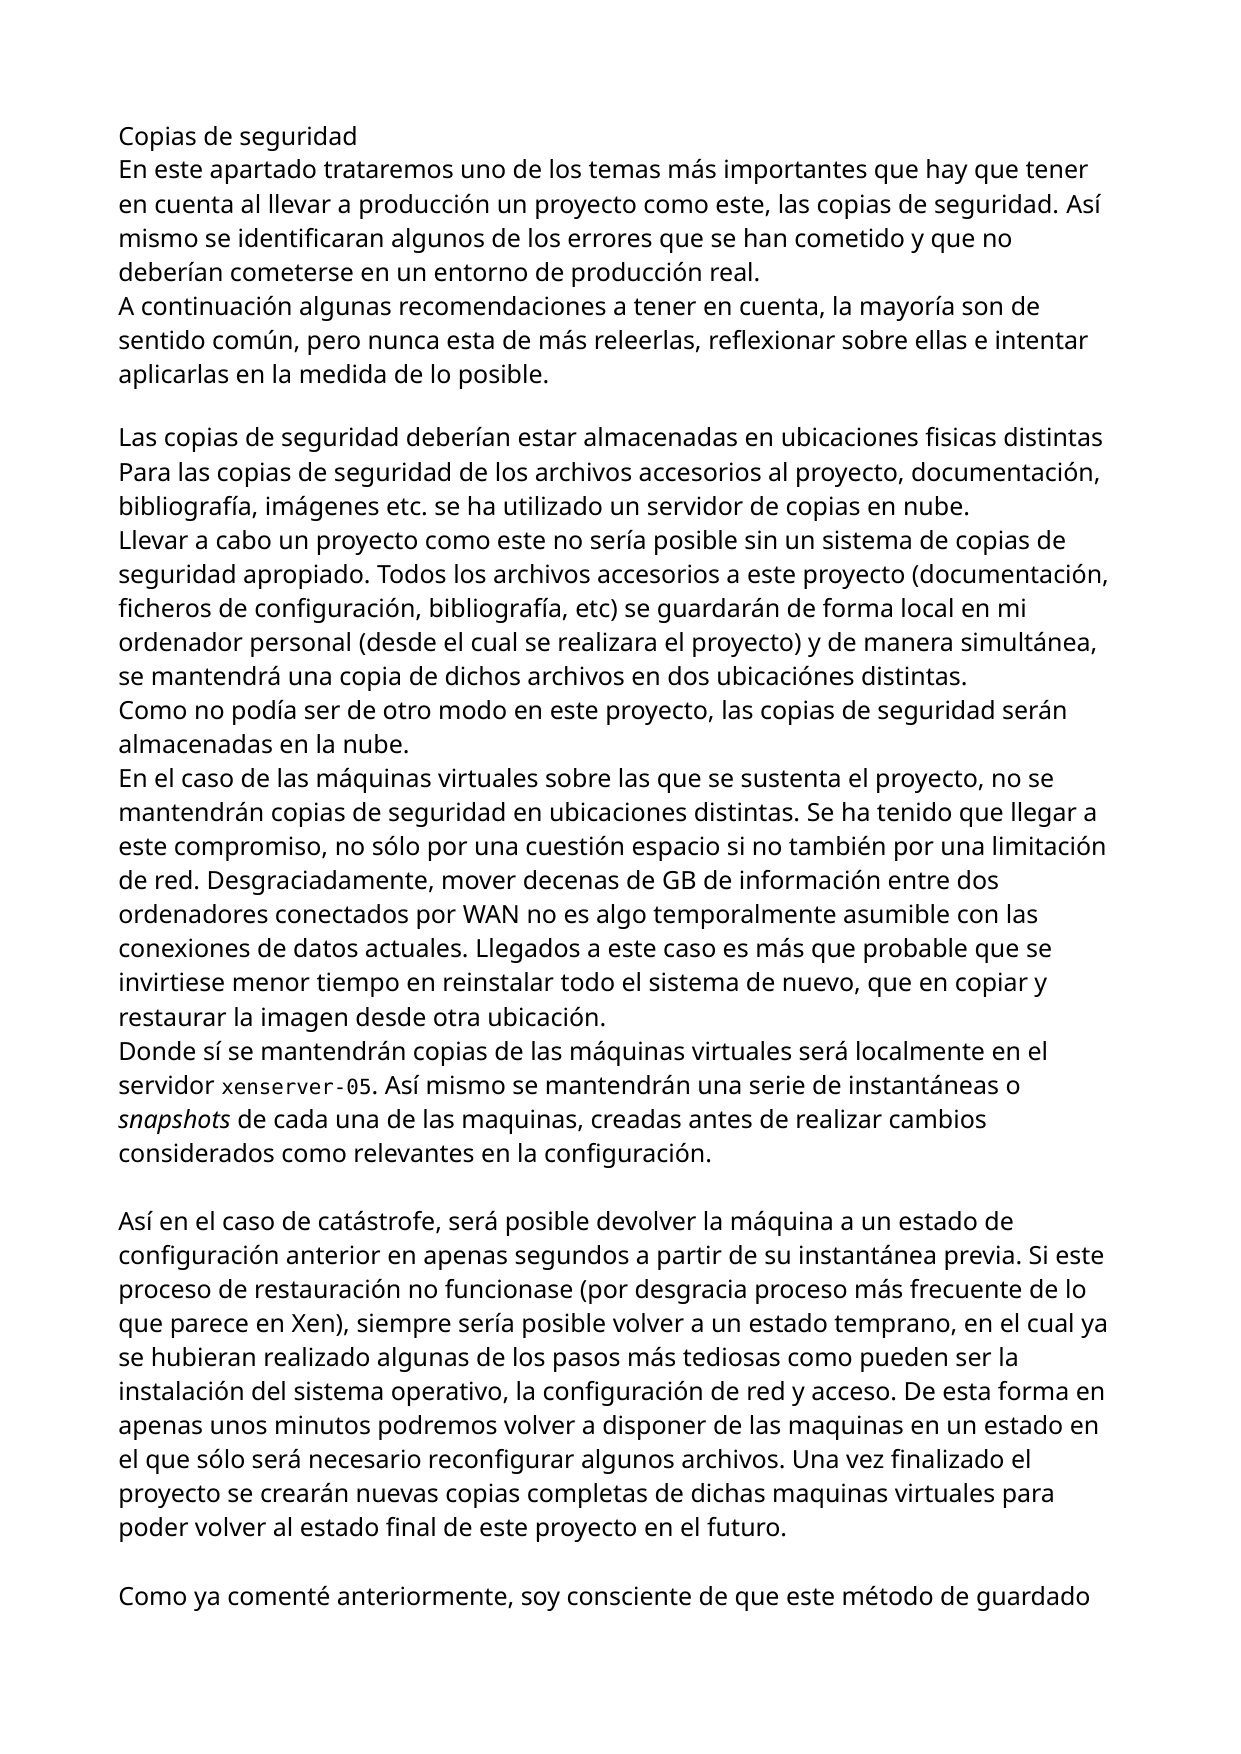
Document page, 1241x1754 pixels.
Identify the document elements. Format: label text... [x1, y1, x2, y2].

text Las copias de seguridad deberían estar almacenadas en ubicaciones fisicas distintas [118, 420, 1122, 454]
text Así en el caso de catástrofe, será posible devolver la máquina a un estado de configuración anterior en apenas segundos a partir de su instantánea previa. Si este proceso de restauración no funcionase (por desgracia proceso más frecuente de lo que parece en Xen), siempre sería posible volver a un estado temprano, en el cual ya se hubieran realizado algunas de los pasos más tediosas como pueden ser la instalación del sistema operativo, la configuración de red y acceso. De esta forma en apenas unos minutos podremos volver a disponer de las maquinas en un estado en el que sólo será necesario reconfigurar algunos archivos. Una vez finalizado el proyecto se crearán nuevas copias completas de dichas maquinas virtuales para poder volver al estado final de este proyecto en el futuro. [118, 1203, 1122, 1544]
text Como no podía ser de otro modo en este proyecto, las copias de seguridad serán almacenadas en la nube. [118, 693, 1122, 761]
text Donde sí se mantendrán copias de las máquinas virtuales será localmente en el servidor xenserver-05. Así mismo se mantendrán una serie de instantáneas o snapshots de cada una de las maquinas, creadas antes de realizar cambios considerados como relevantes en la configuración. [118, 1033, 1122, 1169]
text Llevar a cabo un proyecto como este no sería posible sin un sistema de copias de seguridad apropiado. Todos los archivos accesorios a este proyecto (documentación, ficheros de configuración, bibliografía, etc) se guardarán de forma local en mi ordenador personal (desde el cual se realizara el proyecto) y de manera simultánea, se mantendrá una copia de dichos archivos en dos ubicaciónes distintas. [118, 522, 1122, 693]
text En el caso de las máquinas virtuales sobre las que se sustenta el proyecto, no se mantendrán copias de seguridad en ubicaciones distintas. Se ha tenido que llegar a este compromiso, no sólo por una cuestión espacio si no también por una limitación de red. Desgraciadamente, mover decenas de GB de información entre dos ordenadores conectados por WAN no es algo temporalmente asumible con las conexiones de datos actuales. Llegados a este caso es más que probable que se invirtiese menor tiempo en reinstalar todo el sistema de nuevo, que en copiar y restaurar la imagen desde otra ubicación. [118, 761, 1122, 1033]
text En este apartado trataremos uno de los temas más importantes que hay que tener en cuenta al llevar a producción un proyecto como este, las copias de seguridad. Así mismo se identificaran algunos de los errores que se han cometido y que no deberían cometerse en un entorno de producción real. [118, 152, 1122, 288]
text Para las copias de seguridad de los archivos accesorios al proyecto, documentación, bibliografía, imágenes etc. se ha utilizado un servidor de copias en nube. [118, 454, 1122, 522]
text Copias de seguridad [118, 118, 1122, 152]
text A continuación algunas recomendaciones a tener en cuenta, la mayoría son de sentido común, pero nunca esta de más releerlas, reflexionar sobre ellas e intentar aplicarlas en la medida de lo posible. [118, 288, 1122, 391]
text Como ya comenté anteriormente, soy consciente de que este método de guardado [118, 1578, 1122, 1612]
